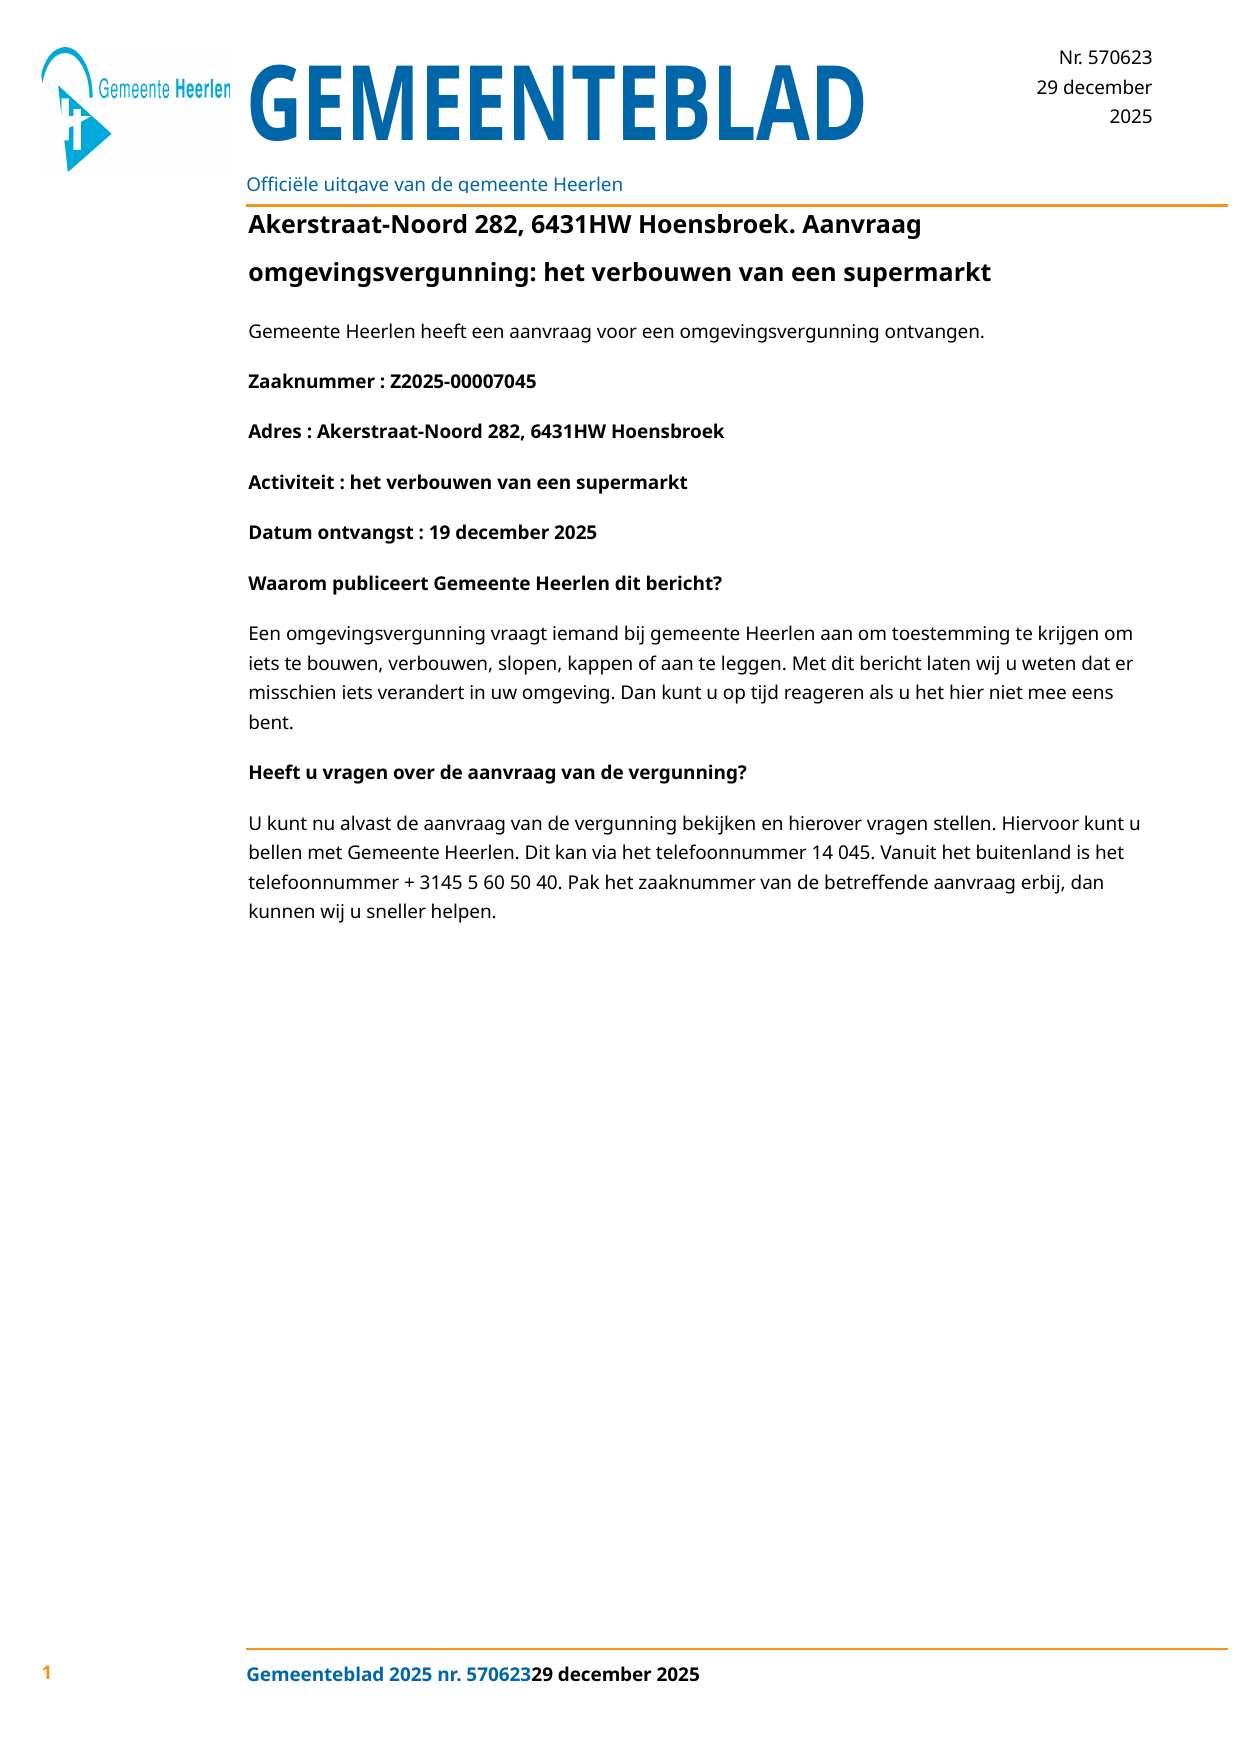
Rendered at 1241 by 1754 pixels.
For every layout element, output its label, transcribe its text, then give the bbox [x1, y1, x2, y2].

text Adres : Akerstraat-Noord 282, 6431HW Hoensbroek [248, 419, 1152, 444]
picture [41, 47, 59, 70]
text Gemeente Heerlen heeft een aanvraag voor een omgevingsvergunning ontvangen. [248, 318, 1152, 344]
text Waarom publiceert Gemeente Heerlen dit bericht? [248, 570, 1152, 596]
picture [41, 47, 231, 172]
text Activiteit : het verbouwen van een supermarkt [248, 469, 1152, 495]
text Zaaknummer : Z2025-00007045 [248, 368, 1152, 394]
text Akerstraat-Noord 282, 6431HW Hoensbroek. Aanvraag omgevingsvergunning: het verbouwen van een supermarkt [248, 207, 1152, 288]
text U kunt nu alvast de aanvraag van de vergunning bekijken en hierover vragen stellen. Hiervoor kunt u bellen met Gemeente Heerlen. Dit kan via het telefoonnummer 14 045. Vanuit het buitenland is het telefoonnummer + 3145 5 60 50 40. Pak het zaaknummer van de betreffende aanvraag erbij, dan kunnen wij u sneller helpen. [248, 810, 1152, 924]
text Datum ontvangst : 19 december 2025 [248, 519, 1152, 545]
text Heeft u vragen over de aanvraag van de vergunning? [248, 759, 1152, 785]
text Een omgevingsvergunning vraagt iemand bij gemeente Heerlen aan om toestemming te krijgen om iets te bouwen, verbouwen, slopen, kappen of aan te leggen. Met dit bericht laten wij u weten dat er misschien iets verandert in uw omgeving. Dan kunt u op tijd reageren als u het hier niet mee eens bent. [248, 620, 1152, 735]
